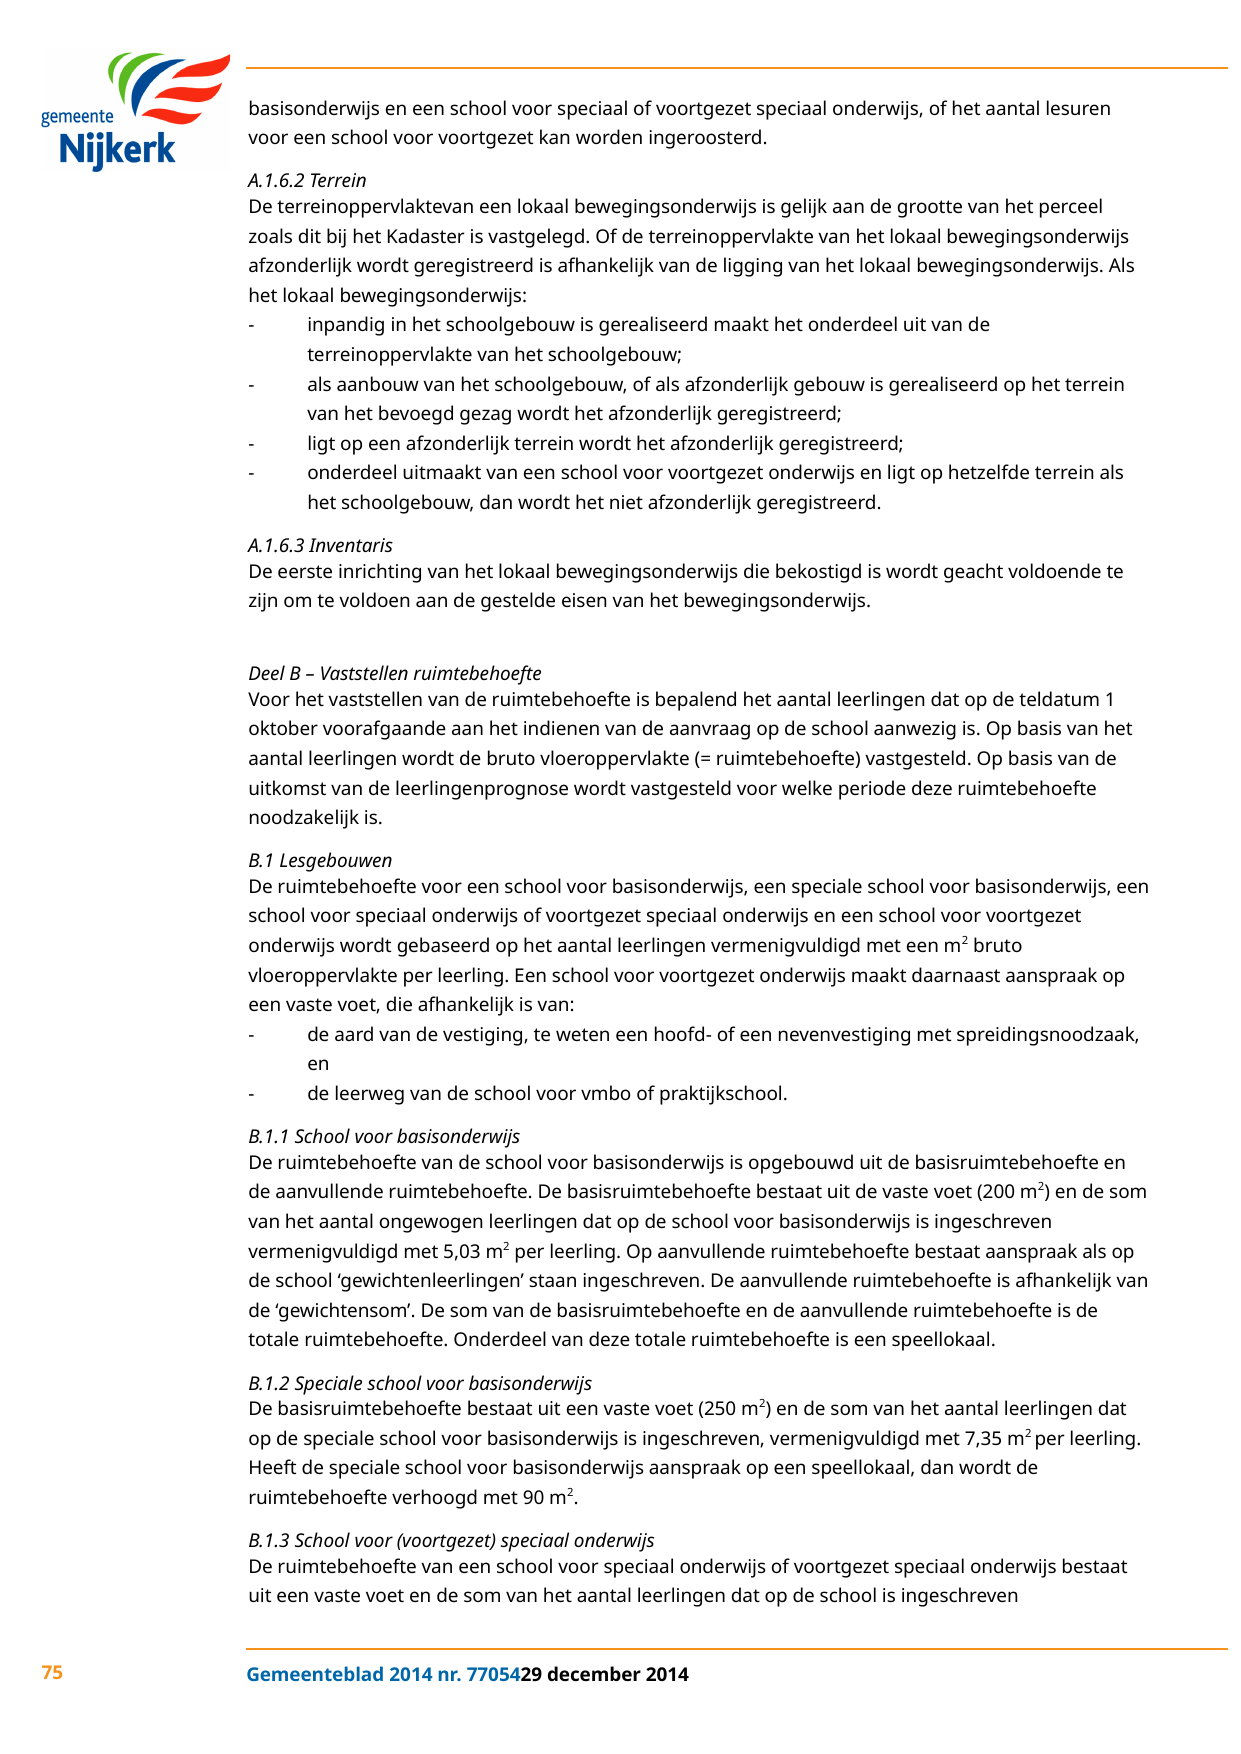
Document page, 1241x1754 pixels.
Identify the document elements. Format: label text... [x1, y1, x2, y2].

list de aard van de vestiging, te weten een hoofd- of een nevenvestiging met spreidingsnoodzaak, en [248, 1021, 1152, 1076]
text De basisruimtebehoefte bestaat uit een vaste voet (250 m2) en de som van het aantal leerlingen dat op de speciale school voor basisonderwijs is ingeschreven, vermenigvuldigd met 7,35 m2 per leerling. Heeft de speciale school voor basisonderwijs aanspraak op een speellokaal, dan wordt de ruimtebehoefte verhoogd met 90 m2. [248, 1395, 1152, 1510]
text B.1 Lesgebouwen [248, 847, 1152, 873]
text B.1.2 Speciale school voor basisonderwijs [248, 1370, 1152, 1395]
list ligt op een afzonderlijk terrein wordt het afzonderlijk geregistreerd; [248, 430, 1152, 456]
picture [41, 47, 231, 172]
text Deel B – Vaststellen ruimtebehoefte [248, 660, 1152, 686]
text B.1.3 School voor (voortgezet) speciaal onderwijs [248, 1527, 1152, 1553]
text B.1.1 School voor basisonderwijs [248, 1123, 1152, 1149]
list onderdeel uitmaakt van een school voor voortgezet onderwijs en ligt op hetzelfde terrein als het schoolgebouw, dan wordt het niet afzonderlijk geregistreerd. [248, 459, 1152, 515]
list inpandig in het schoolgebouw is gerealiseerd maakt het onderdeel uit van de terreinoppervlakte van het schoolgebouw; [248, 312, 1152, 367]
text A.1.6.3 Inventaris [248, 532, 1152, 558]
text De ruimtebehoefte voor een school voor basisonderwijs, een speciale school voor basisonderwijs, een school voor speciaal onderwijs of voortgezet speciaal onderwijs en een school voor voortgezet onderwijs wordt gebaseerd op het aantal leerlingen vermenigvuldigd met een m2 bruto vloeroppervlakte per leerling. Een school voor voortgezet onderwijs maakt daarnaast aanspraak op een vaste voet, die afhankelijk is van: [248, 873, 1152, 1017]
text De ruimtebehoefte van een school voor speciaal onderwijs of voortgezet speciaal onderwijs bestaat uit een vaste voet en de som van het aantal leerlingen dat op de school is ingeschreven [248, 1553, 1152, 1608]
text A.1.6.2 Terrein [248, 167, 1152, 193]
text De ruimtebehoefte van de school voor basisonderwijs is opgebouwd uit de basisruimtebehoefte en de aanvullende ruimtebehoefte. De basisruimtebehoefte bestaat uit de vaste voet (200 m2) en de som van het aantal ongewogen leerlingen dat op de school voor basisonderwijs is ingeschreven vermenigvuldigd met 5,03 m2 per leerling. Op aanvullende ruimtebehoefte bestaat aanspraak als op de school ‘gewichtenleerlingen’ staan ingeschreven. De aanvullende ruimtebehoefte is afhankelijk van de ‘gewichtensom’. De som van de basisruimtebehoefte en de aanvullende ruimtebehoefte is de totale ruimtebehoefte. Onderdeel van deze totale ruimtebehoefte is een speellokaal. [248, 1149, 1152, 1352]
list de leerweg van de school voor vmbo of praktijkschool. [248, 1080, 1152, 1106]
text De terreinoppervlaktevan een lokaal bewegingsonderwijs is gelijk aan de grootte van het perceel zoals dit bij het Kadaster is vastgelegd. Of de terreinoppervlakte van het lokaal bewegingsonderwijs afzonderlijk wordt geregistreerd is afhankelijk van de ligging van het lokaal bewegingsonderwijs. Als het lokaal bewegingsonderwijs: [248, 193, 1152, 308]
list als aanbouw van het schoolgebouw, of als afzonderlijk gebouw is gerealiseerd op het terrein van het bevoegd gezag wordt het afzonderlijk geregistreerd; [248, 371, 1152, 426]
text basisonderwijs en een school voor speciaal of voortgezet speciaal onderwijs, of het aantal lesuren voor een school voor voortgezet kan worden ingeroosterd. [248, 95, 1152, 150]
text De eerste inrichting van het lokaal bewegingsonderwijs die bekostigd is wordt geacht voldoende te zijn om te voldoen aan de gestelde eisen van het bewegingsonderwijs. [248, 558, 1152, 613]
text Voor het vaststellen van de ruimtebehoefte is bepalend het aantal leerlingen dat op de teldatum 1 oktober voorafgaande aan het indienen van de aanvraag op de school aanwezig is. Op basis van het aantal leerlingen wordt de bruto vloeroppervlakte (= ruimtebehoefte) vastgesteld. Op basis van de uitkomst van de leerlingenprognose wordt vastgesteld voor welke periode deze ruimtebehoefte noodzakelijk is. [248, 686, 1152, 830]
